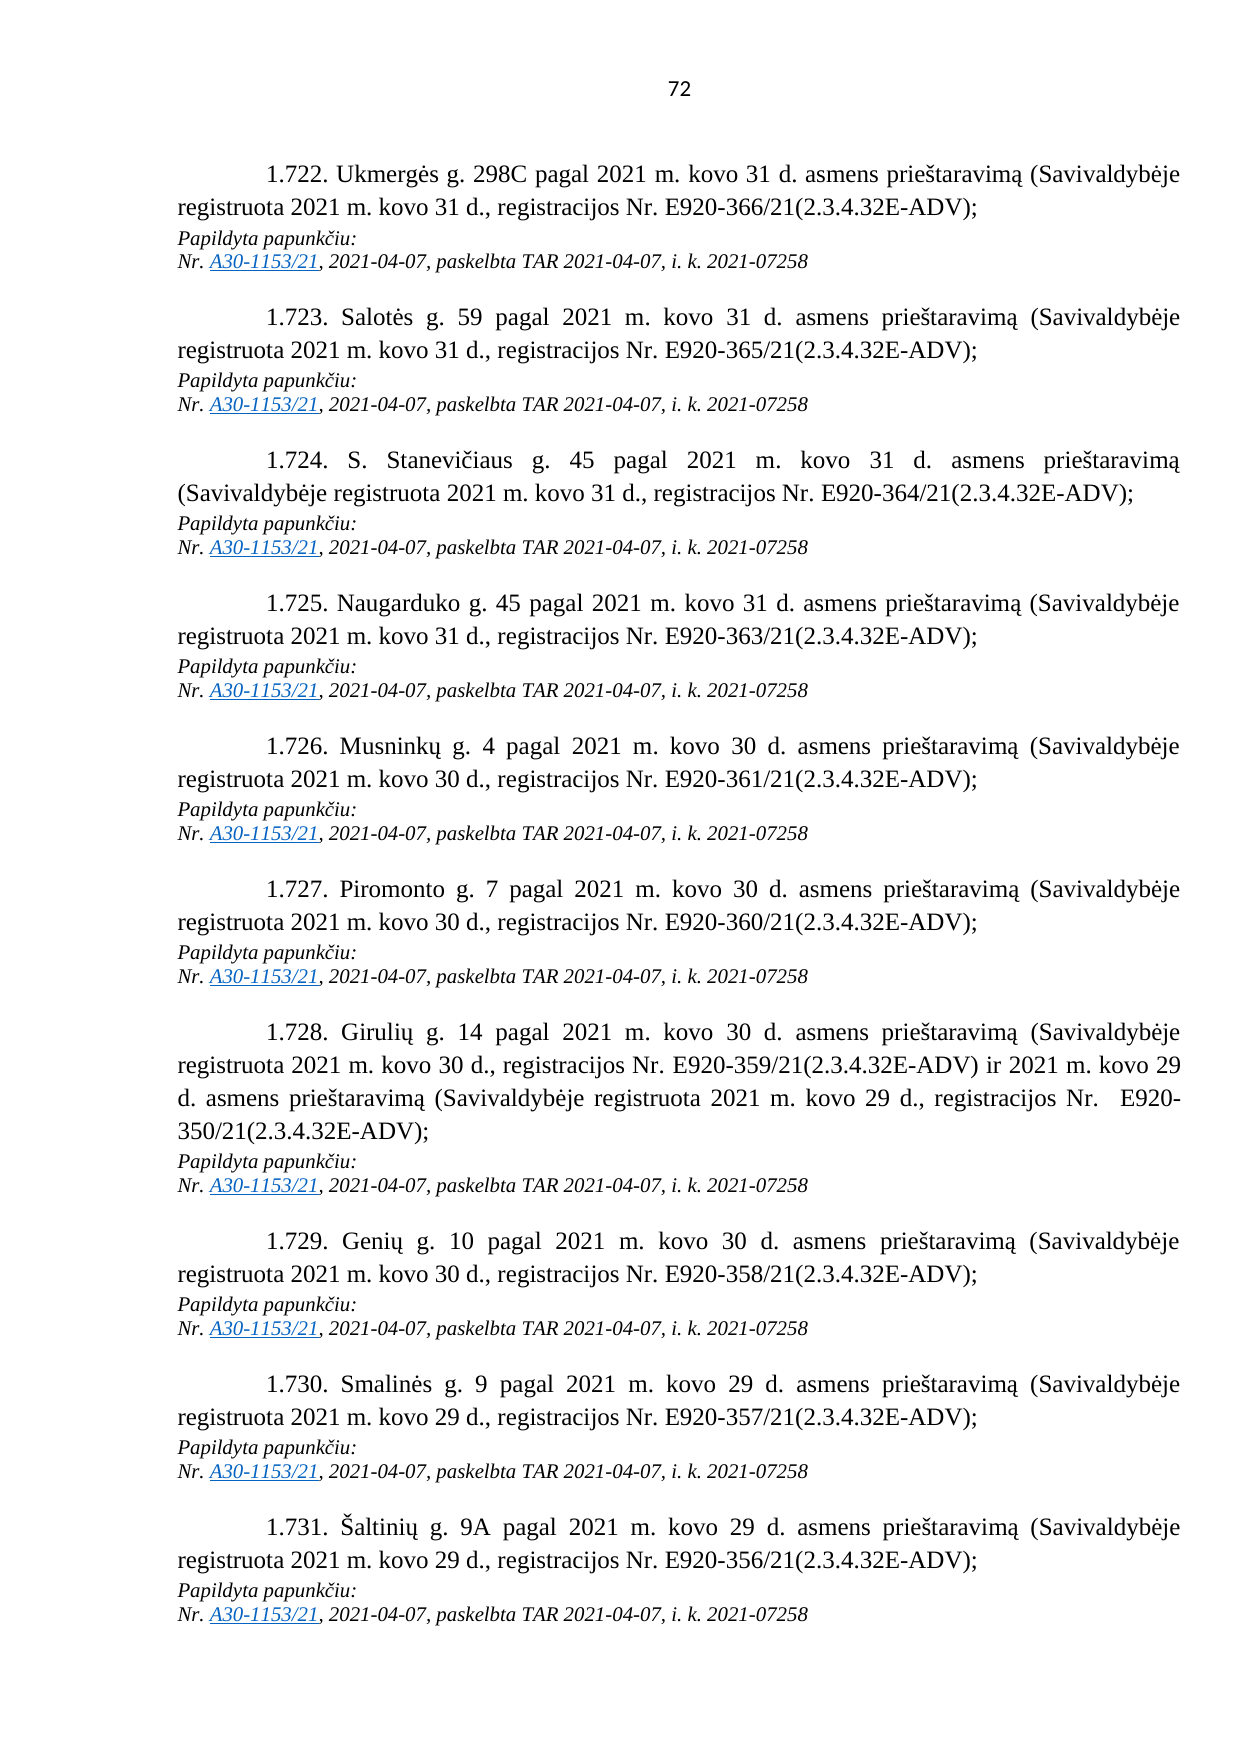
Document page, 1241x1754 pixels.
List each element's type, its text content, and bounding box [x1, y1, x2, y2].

text 1.723. Salotės g. 59 pagal 2021 m. kovo 31 d. asmens prieštaravimą (Savivaldybėje registruota 2021 m. kovo 31 d., registracijos Nr. E920-365/21(2.3.4.32E-ADV); [177, 302, 1181, 364]
text 1.724. S. Stanevičiaus g. 45 pagal 2021 m. kovo 31 d. asmens prieštaravimą (Savivaldybėje registruota 2021 m. kovo 31 d., registracijos Nr. E920-364/21(2.3.4.32E-ADV); [177, 445, 1181, 507]
text 1.725. Naugarduko g. 45 pagal 2021 m. kovo 31 d. asmens prieštaravimą (Savivaldybėje registruota 2021 m. kovo 31 d., registracijos Nr. E920-363/21(2.3.4.32E-ADV); [177, 588, 1181, 650]
text Papildyta papunkčiu: [177, 1578, 1181, 1602]
text 1.722. Ukmergės g. 298C pagal 2021 m. kovo 31 d. asmens prieštaravimą (Savivaldybėje registruota 2021 m. kovo 31 d., registracijos Nr. E920-366/21(2.3.4.32E-ADV); [177, 159, 1181, 221]
text Nr. A30-1153/21, 2021-04-07, paskelbta TAR 2021-04-07, i. k. 2021-07258 [177, 1316, 1181, 1340]
text Nr. A30-1153/21, 2021-04-07, paskelbta TAR 2021-04-07, i. k. 2021-07258 [177, 392, 1181, 416]
text Nr. A30-1153/21, 2021-04-07, paskelbta TAR 2021-04-07, i. k. 2021-07258 [177, 535, 1181, 559]
text Nr. A30-1153/21, 2021-04-07, paskelbta TAR 2021-04-07, i. k. 2021-07258 [177, 678, 1181, 702]
text Nr. A30-1153/21, 2021-04-07, paskelbta TAR 2021-04-07, i. k. 2021-07258 [177, 821, 1181, 845]
text Papildyta papunkčiu: [177, 225, 1181, 249]
text Nr. A30-1153/21, 2021-04-07, paskelbta TAR 2021-04-07, i. k. 2021-07258 [177, 1173, 1181, 1197]
text 1.729. Genių g. 10 pagal 2021 m. kovo 30 d. asmens prieštaravimą (Savivaldybėje registruota 2021 m. kovo 30 d., registracijos Nr. E920-358/21(2.3.4.32E-ADV); [177, 1226, 1181, 1288]
text 1.730. Smalinės g. 9 pagal 2021 m. kovo 29 d. asmens prieštaravimą (Savivaldybėje registruota 2021 m. kovo 29 d., registracijos Nr. E920-357/21(2.3.4.32E-ADV); [177, 1369, 1181, 1431]
text 1.727. Piromonto g. 7 pagal 2021 m. kovo 30 d. asmens prieštaravimą (Savivaldybėje registruota 2021 m. kovo 30 d., registracijos Nr. E920-360/21(2.3.4.32E-ADV); [177, 874, 1181, 936]
text Nr. A30-1153/21, 2021-04-07, paskelbta TAR 2021-04-07, i. k. 2021-07258 [177, 249, 1181, 273]
text Papildyta papunkčiu: [177, 368, 1181, 392]
text Papildyta papunkčiu: [177, 1435, 1181, 1459]
text Papildyta papunkčiu: [177, 940, 1181, 964]
text Papildyta papunkčiu: [177, 1292, 1181, 1316]
text Nr. A30-1153/21, 2021-04-07, paskelbta TAR 2021-04-07, i. k. 2021-07258 [177, 1459, 1181, 1483]
text 1.728. Girulių g. 14 pagal 2021 m. kovo 30 d. asmens prieštaravimą (Savivaldybėje registruota 2021 m. kovo 30 d., registracijos Nr. E920-359/21(2.3.4.32E-ADV) ir 2021 m. kovo 29 d. asmens prieštaravimą (Savivaldybėje registruota 2021 m. kovo 29 d., registracijos Nr. E920-350/21(2.3.4.32E-ADV); [177, 1017, 1181, 1145]
text Papildyta papunkčiu: [177, 654, 1181, 678]
text Papildyta papunkčiu: [177, 797, 1181, 821]
text 1.726. Musninkų g. 4 pagal 2021 m. kovo 30 d. asmens prieštaravimą (Savivaldybėje registruota 2021 m. kovo 30 d., registracijos Nr. E920-361/21(2.3.4.32E-ADV); [177, 731, 1181, 793]
text Nr. A30-1153/21, 2021-04-07, paskelbta TAR 2021-04-07, i. k. 2021-07258 [177, 964, 1181, 988]
text 1.731. Šaltinių g. 9A pagal 2021 m. kovo 29 d. asmens prieštaravimą (Savivaldybėje registruota 2021 m. kovo 29 d., registracijos Nr. E920-356/21(2.3.4.32E-ADV); [177, 1512, 1181, 1573]
text Papildyta papunkčiu: [177, 1149, 1181, 1173]
text Papildyta papunkčiu: [177, 511, 1181, 535]
text Nr. A30-1153/21, 2021-04-07, paskelbta TAR 2021-04-07, i. k. 2021-07258 [177, 1602, 1181, 1626]
